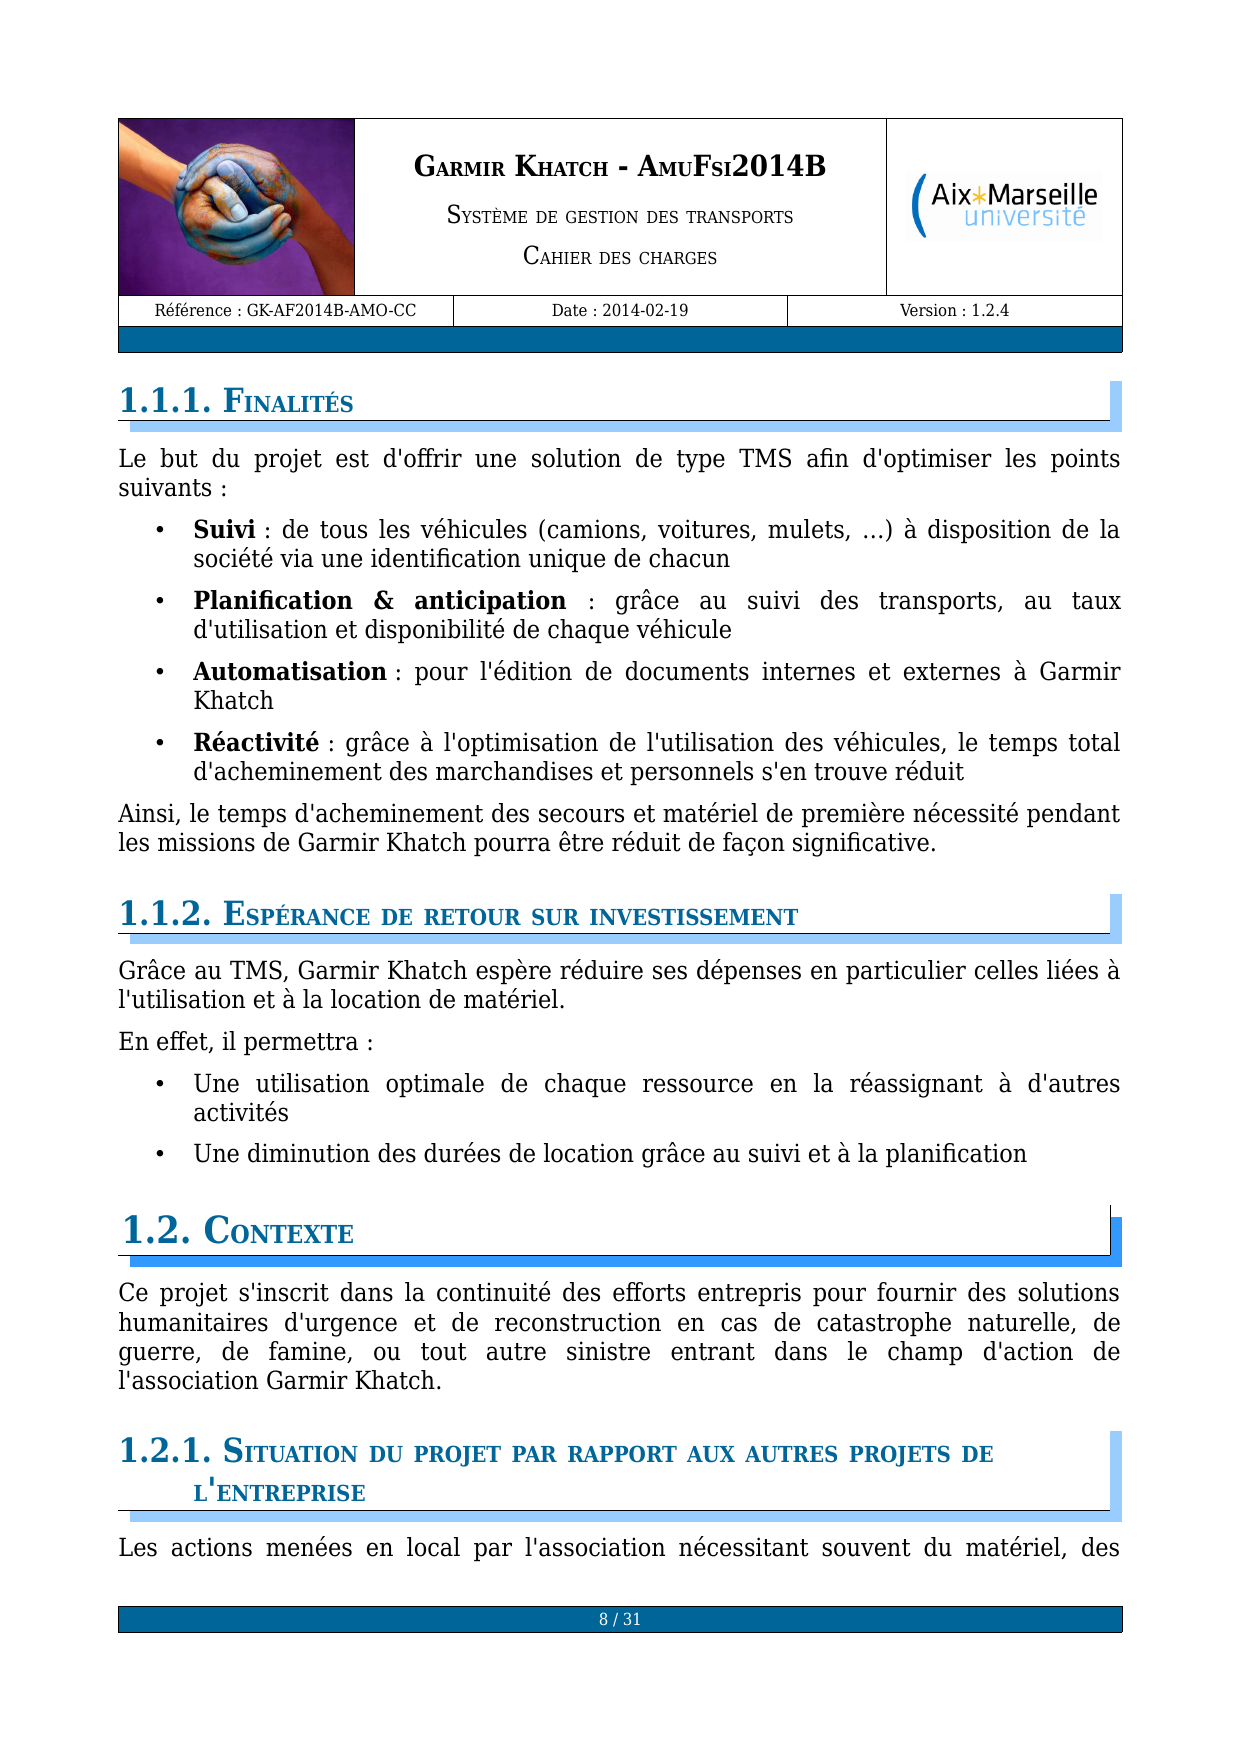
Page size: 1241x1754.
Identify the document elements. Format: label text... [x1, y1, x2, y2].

subtitle Espérance de retour sur investissement [118, 893, 1110, 933]
list Une utilisation optimale de chaque ressource en la réassignant à d'autres activités [156, 1069, 1122, 1127]
list Planification & anticipation : grâce au suivi des transports, au taux d'utilisation et disponibilité de chaque véhicule [156, 586, 1122, 644]
text Le but du projet est d'offrir une solution de type TMS afin d'optimiser les points suivants : [118, 444, 1122, 502]
text Ainsi, le temps d'acheminement des secours et matériel de première nécessité pendant les missions de Garmir Khatch pourra être réduit de façon significative. [118, 799, 1122, 857]
text Les actions menées en local par l'association nécessitant souvent du matériel, des [118, 1533, 1122, 1562]
picture [887, 126, 1122, 288]
subtitle Contexte [118, 1205, 1110, 1255]
list Suivi : de tous les véhicules (camions, voitures, mulets, …) à disposition de la société via une identification unique de chacun [156, 515, 1122, 573]
picture [119, 119, 354, 295]
list Réactivité : grâce à l'optimisation de l'utilisation des véhicules, le temps total d'acheminement des marchandises et personnels s'en trouve réduit [156, 728, 1122, 787]
list Une diminution des durées de location grâce au suivi et à la planification [156, 1140, 1122, 1169]
list Automatisation : pour l'édition de documents internes et externes à Garmir Khatch [156, 657, 1122, 716]
subtitle Finalités [118, 381, 1110, 420]
text En effet, il permettra : [118, 1027, 1122, 1056]
subtitle Situation du projet par rapport aux autres projets de l'entreprise [118, 1431, 1110, 1510]
text Ce projet s'inscrit dans la continuité des efforts entrepris pour fournir des solutions humanitaires d'urgence et de reconstruction en cas de catastrophe naturelle, de guerre, de famine, ou tout autre sinistre entrant dans le champ d'action de l'association Garmir Khatch. [118, 1278, 1122, 1395]
text Grâce au TMS, Garmir Khatch espère réduire ses dépenses en particulier celles liées à l'utilisation et à la location de matériel. [118, 956, 1122, 1015]
